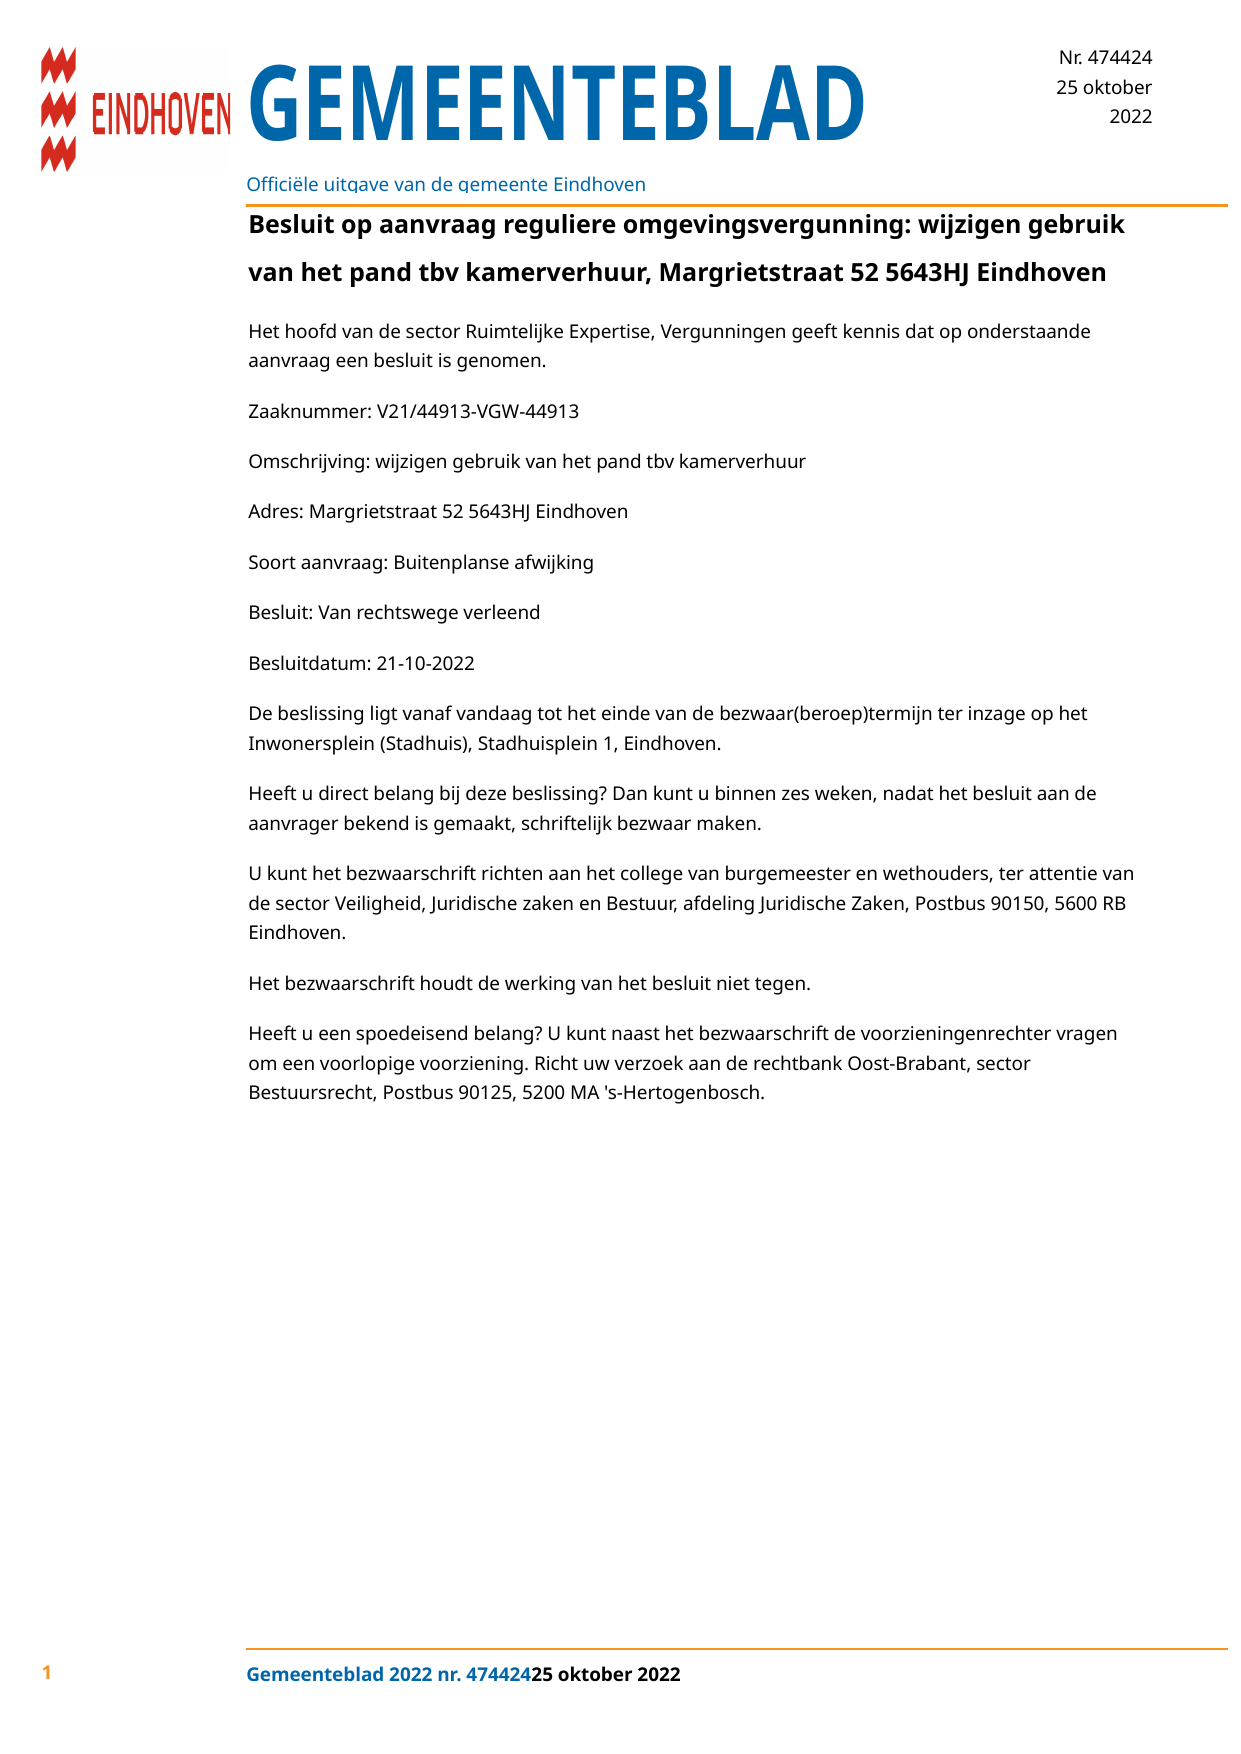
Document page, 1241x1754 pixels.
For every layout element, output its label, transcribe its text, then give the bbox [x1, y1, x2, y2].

text Besluit op aanvraag reguliere omgevingsvergunning: wijzigen gebruik van het pand tbv kamerverhuur, Margrietstraat 52 5643HJ Eindhoven [248, 207, 1152, 288]
text Adres: Margrietstraat 52 5643HJ Eindhoven [248, 499, 1152, 524]
text Heeft u een spoedeisend belang? U kunt naast het bezwaarschrift de voorzieningenrechter vragen om een voorlopige voorziening. Richt uw verzoek aan de rechtbank Oost-Brabant, sector Bestuursrecht, Postbus 90125, 5200 MA 's-Hertogenbosch. [248, 1020, 1152, 1105]
text De beslissing ligt vanaf vandaag tot het einde van de bezwaar(beroep)termijn ter inzage op het Inwonersplein (Stadhuis), Stadhuisplein 1, Eindhoven. [248, 700, 1152, 756]
text Soort aanvraag: Buitenplanse afwijking [248, 549, 1152, 575]
picture [41, 47, 231, 172]
text Besluitdatum: 21-10-2022 [248, 650, 1152, 676]
text Zaaknummer: V21/44913-VGW-44913 [248, 398, 1152, 424]
text Omschrijving: wijzigen gebruik van het pand tbv kamerverhuur [248, 448, 1152, 474]
text U kunt het bezwaarschrift richten aan het college van burgemeester en wethouders, ter attentie van de sector Veiligheid, Juridische zaken en Bestuur, afdeling Juridische Zaken, Postbus 90150, 5600 RB Eindhoven. [248, 860, 1152, 945]
text Heeft u direct belang bij deze beslissing? Dan kunt u binnen zes weken, nadat het besluit aan de aanvrager bekend is gemaakt, schriftelijk bezwaar maken. [248, 780, 1152, 836]
text Het hoofd van de sector Ruimtelijke Expertise, Vergunningen geeft kennis dat op onderstaande aanvraag een besluit is genomen. [248, 318, 1152, 373]
text Besluit: Van rechtswege verleend [248, 599, 1152, 625]
text Het bezwaarschrift houdt de werking van het besluit niet tegen. [248, 970, 1152, 996]
